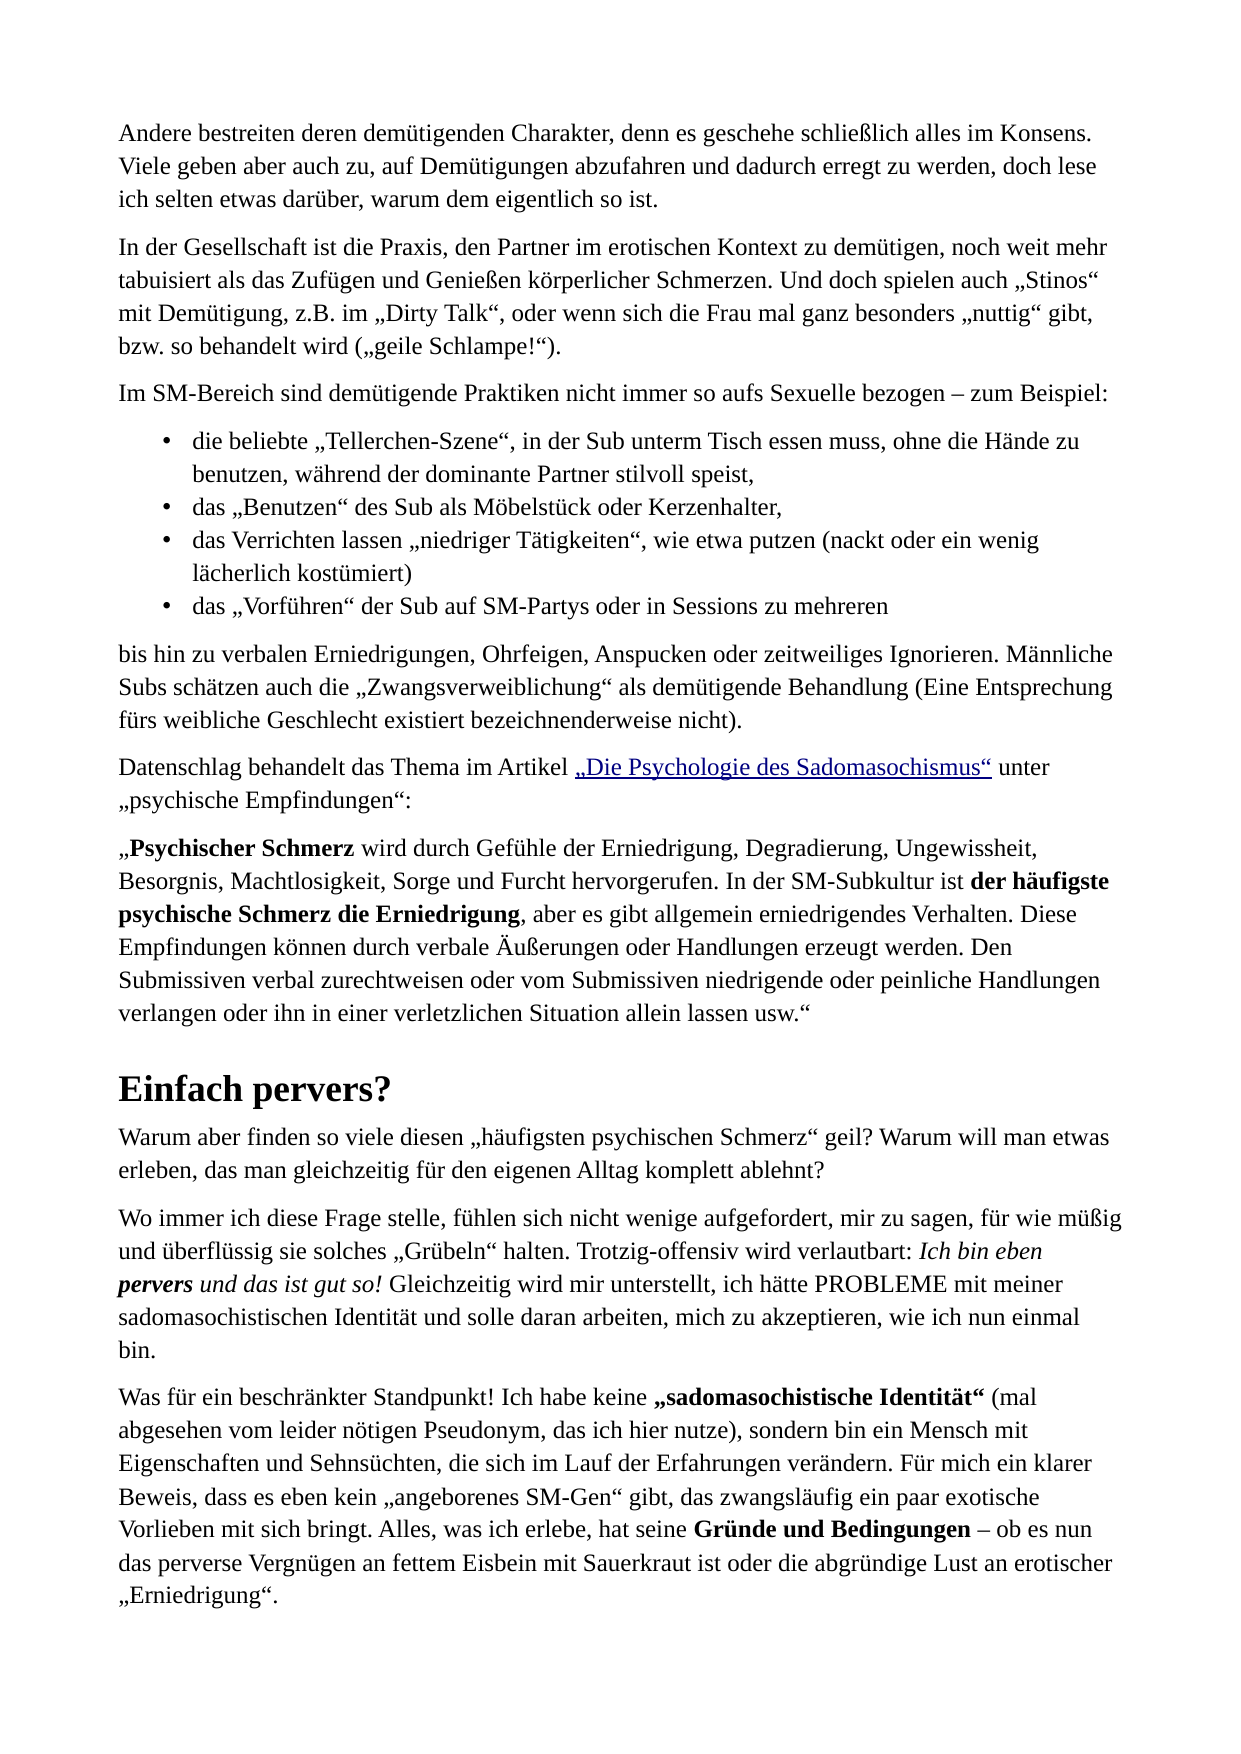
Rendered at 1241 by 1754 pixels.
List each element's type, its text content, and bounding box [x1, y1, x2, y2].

text In der Gesellschaft ist die Praxis, den Partner im erotischen Kontext zu demütigen, noch weit mehr tabuisiert als das Zufügen und Genießen körperlicher Schmerzen. Und doch spielen auch „Stinos“ mit Demütigung, z.B. im „Dirty Talk“, oder wenn sich die Frau mal ganz besonders „nuttig“ gibt, bzw. so behandelt wird („geile Schlampe!“). [118, 232, 1122, 359]
list das „Vorführen“ der Sub auf SM-Partys oder in Sessions zu mehreren [162, 591, 1122, 620]
text Im SM-Bereich sind demütigende Praktiken nicht immer so aufs Sexuelle bezogen – zum Beispiel: [118, 378, 1122, 407]
text Datenschlag behandelt das Thema im Artikel „Die Psychologie des Sadomasochismus“ unter „psychische Empfindungen“: [118, 752, 1122, 814]
subtitle Einfach pervers? [118, 1067, 1122, 1110]
text Warum aber finden so viele diesen „häufigsten psychischen Schmerz“ geil? Warum will man etwas erleben, das man gleichzeitig für den eigenen Alltag komplett ablehnt? [118, 1122, 1122, 1184]
text „Psychischer Schmerz wird durch Gefühle der Erniedrigung, Degradierung, Ungewissheit, Besorgnis, Machtlosigkeit, Sorge und Furcht hervorgerufen. In der SM-Subkultur ist der häufigste psychische Schmerz die Erniedrigung, aber es gibt allgemein erniedrigendes Verhalten. Diese Empfindungen können durch verbale Äußerungen oder Handlungen erzeugt werden. Den Submissiven verbal zurechtweisen oder vom Submissiven niedrigende oder peinliche Handlungen verlangen oder ihn in einer verletzlichen Situation allein lassen usw.“ [118, 833, 1122, 1027]
text bis hin zu verbalen Erniedrigungen, Ohrfeigen, Anspucken oder zeitweiliges Ignorieren. Männliche Subs schätzen auch die „Zwangsverweiblichung“ als demütigende Behandlung (Eine Entsprechung fürs weibliche Geschlecht existiert bezeichnenderweise nicht). [118, 639, 1122, 733]
list die beliebte „Tellerchen-Szene“, in der Sub unterm Tisch essen muss, ohne die Hände zu benutzen, während der dominante Partner stilvoll speist, [162, 426, 1122, 488]
list das „Benutzen“ des Sub als Möbelstück oder Kerzenhalter, [162, 492, 1122, 521]
text Was für ein beschränkter Standpunkt! Ich habe keine „sadomasochistische Identität“ (mal abgesehen vom leider nötigen Pseudonym, das ich hier nutze), sondern bin ein Mensch mit Eigenschaften und Sehnsüchten, die sich im Lauf der Erfahrungen verändern. Für mich ein klarer Beweis, dass es eben kein „angeborenes SM-Gen“ gibt, das zwangsläufig ein paar exotische Vorlieben mit sich bringt. Alles, was ich erlebe, hat seine Gründe und Bedingungen – ob es nun das perverse Vergnügen an fettem Eisbein mit Sauerkraut ist oder die abgründige Lust an erotischer „Erniedrigung“. [118, 1382, 1122, 1609]
list das Verrichten lassen „niedriger Tätigkeiten“, wie etwa putzen (nackt oder ein wenig lächerlich kostümiert) [162, 525, 1122, 587]
text Andere bestreiten deren demütigenden Charakter, denn es geschehe schließlich alles im Konsens. Viele geben aber auch zu, auf Demütigungen abzufahren und dadurch erregt zu werden, doch lese ich selten etwas darüber, warum dem eigentlich so ist. [118, 118, 1122, 213]
text Wo immer ich diese Frage stelle, fühlen sich nicht wenige aufgefordert, mir zu sagen, für wie müßig und überflüssig sie solches „Grübeln“ halten. Trotzig-offensiv wird verlautbart: Ich bin eben pervers und das ist gut so! Gleichzeitig wird mir unterstellt, ich hätte PROBLEME mit meiner sadomasochistischen Identität und solle daran arbeiten, mich zu akzeptieren, wie ich nun einmal bin. [118, 1203, 1122, 1364]
